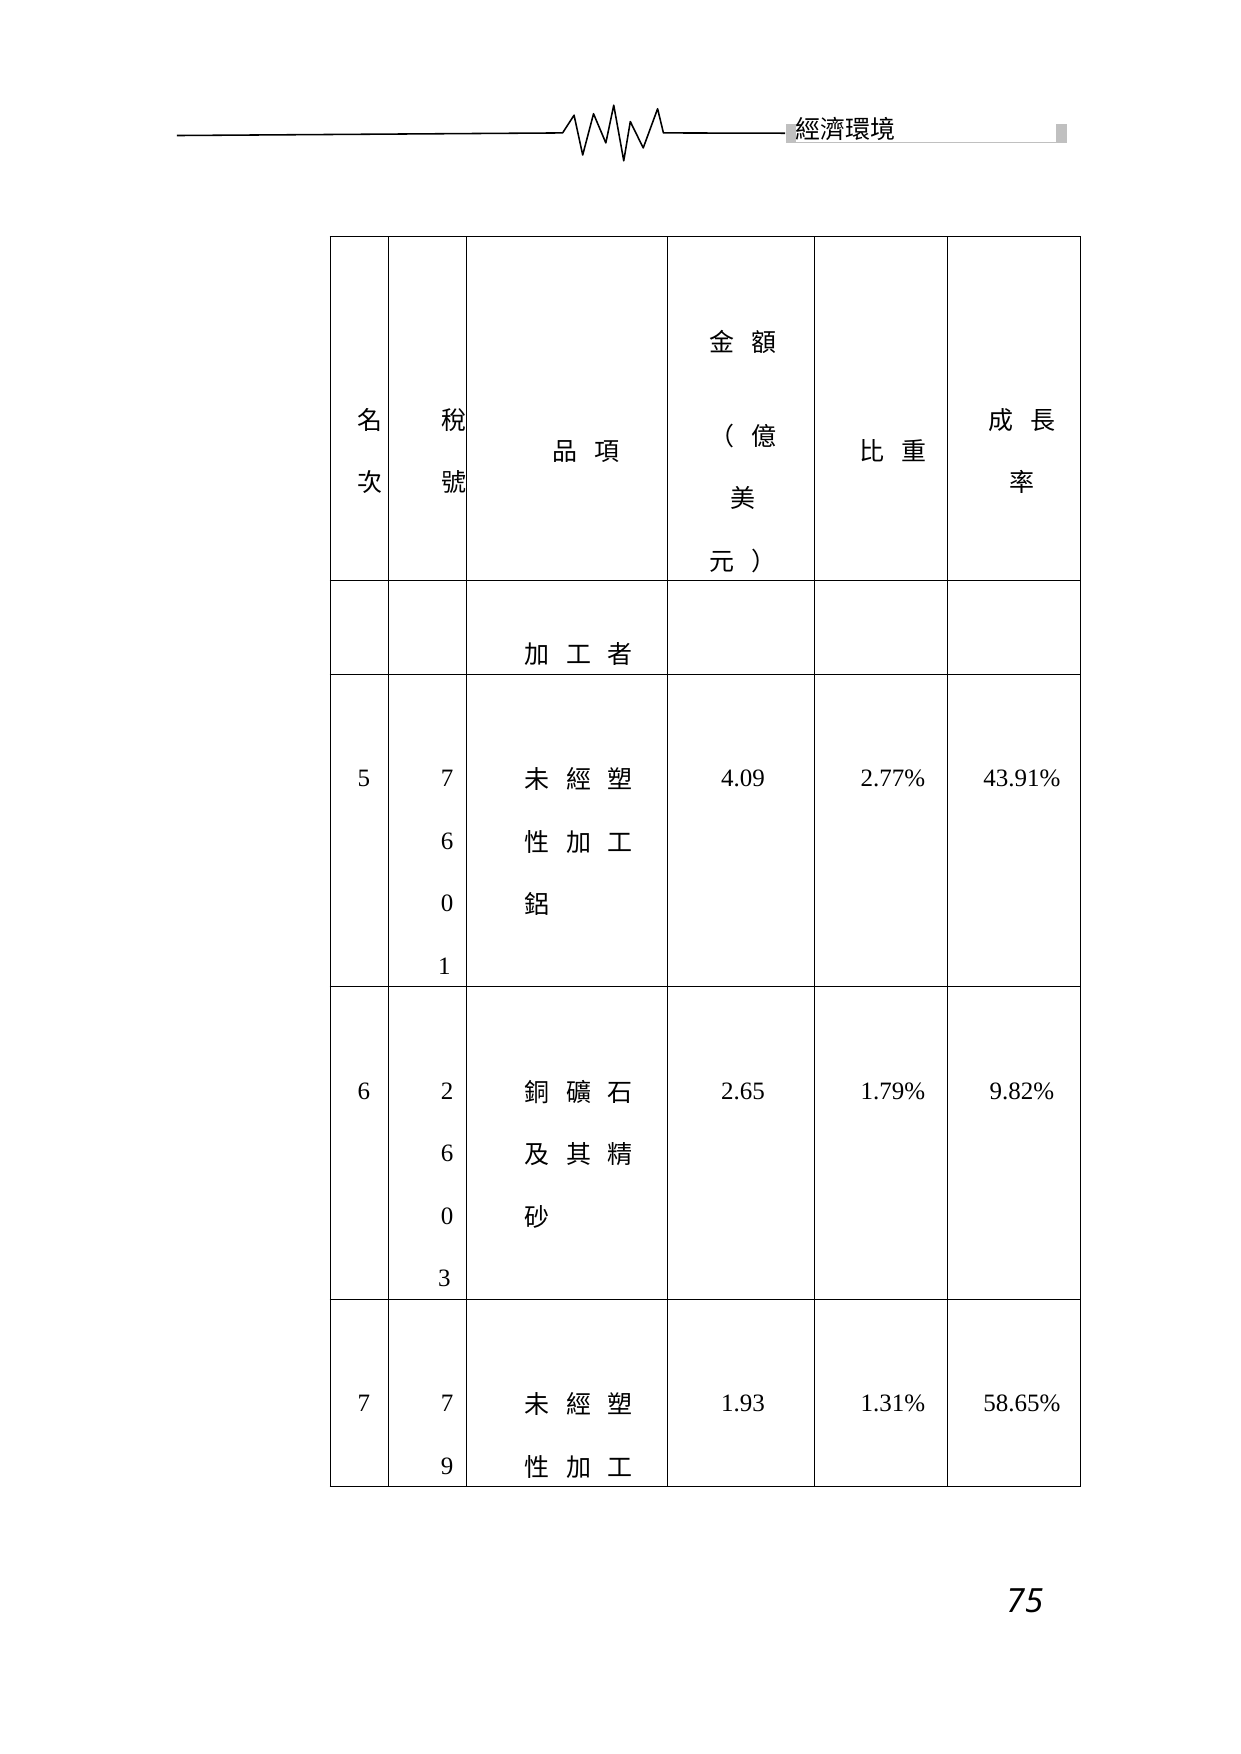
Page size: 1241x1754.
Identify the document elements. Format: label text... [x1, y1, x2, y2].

table_cell 未經塑性加工鋁 [467, 675, 667, 986]
table_cell 7601 [389, 675, 466, 986]
table_cell 5 [331, 675, 388, 986]
table_cell [815, 581, 947, 674]
table_header 名次 [331, 237, 388, 580]
table_cell 2.65 [668, 987, 814, 1299]
table_header 品項 [467, 237, 667, 580]
table_cell [948, 581, 1080, 674]
table_cell 9.82% [948, 987, 1080, 1299]
table_cell [668, 581, 814, 674]
table_cell 79 [389, 1300, 466, 1486]
table_cell 2.77% [815, 675, 947, 986]
table_cell [331, 581, 388, 674]
table_header 成長率 [948, 237, 1080, 580]
table_header 稅號 [389, 237, 466, 580]
table_header 比重 [815, 237, 947, 580]
table_cell 58.65% [948, 1300, 1080, 1486]
table_cell 1.79% [815, 987, 947, 1299]
table_cell 43.91% [948, 675, 1080, 986]
table_cell 加工者 [467, 581, 667, 674]
table_cell 2603 [389, 987, 466, 1299]
table_cell 1.93 [668, 1300, 814, 1486]
table_cell 4.09 [668, 675, 814, 986]
table_cell 7 [331, 1300, 388, 1486]
table_cell 6 [331, 987, 388, 1299]
table_cell 未經塑性加工 [467, 1300, 667, 1486]
table_cell 銅礦石及其精砂 [467, 987, 667, 1299]
table_cell [389, 581, 466, 674]
table_cell 1.31% [815, 1300, 947, 1486]
table_header 金額 （億美元） [668, 237, 814, 580]
